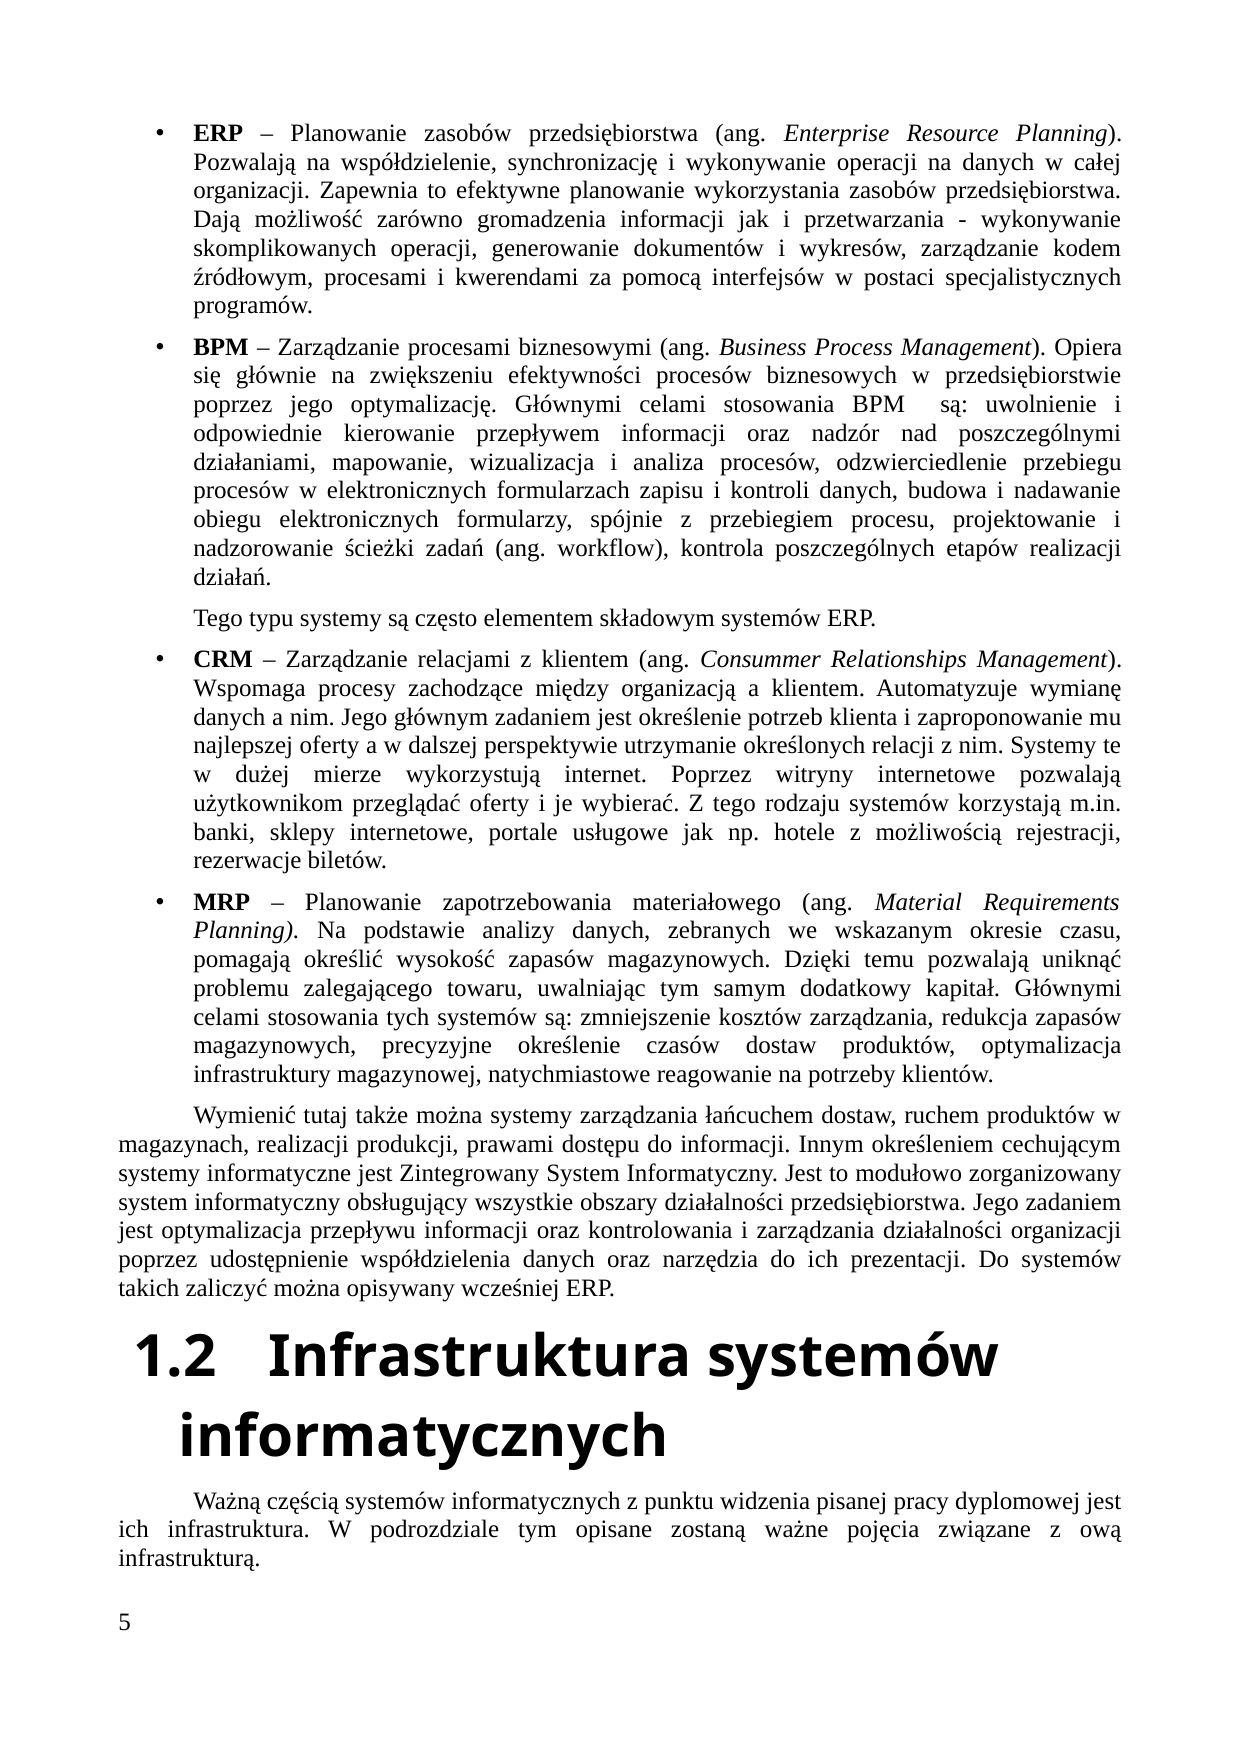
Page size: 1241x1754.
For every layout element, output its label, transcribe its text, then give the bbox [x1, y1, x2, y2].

list BPM – Zarządzanie procesami biznesowymi (ang. Business Process Management). Opiera się głównie na zwiększeniu efektywności procesów biznesowych w przedsiębiorstwie poprzez jego optymalizację. Głównymi celami stosowania BPM są: uwolnienie i odpowiednie kierowanie przepływem informacji oraz nadzór nad poszczególnymi działaniami, mapowanie, wizualizacja i analiza procesów, odzwierciedlenie przebiegu procesów w elektronicznych formularzach zapisu i kontroli danych, budowa i nadawanie obiegu elektronicznych formularzy, spójnie z przebiegiem procesu, projektowanie i nadzorowanie ścieżki zadań (ang. workflow), kontrola poszczególnych etapów realizacji działań. [156, 332, 1122, 591]
text Wymienić tutaj także można systemy zarządzania łańcuchem dostaw, ruchem produktów w magazynach, realizacji produkcji, prawami dostępu do informacji. Innym określeniem cechującym systemy informatyczne jest Zintegrowany System Informatyczny. Jest to modułowo zorganizowany system informatyczny obsługujący wszystkie obszary działalności przedsiębiorstwa. Jego zadaniem jest optymalizacja przepływu informacji oraz kontrolowania i zarządzania działalności organizacji poprzez udostępnienie współdzielenia danych oraz narzędzia do ich prezentacji. Do systemów takich zaliczyć można opisywany wcześniej ERP. [118, 1101, 1122, 1302]
list Tego typu systemy są często elementem składowym systemów ERP. [156, 603, 1122, 632]
subtitle Infrastruktura systemów informatycznych [118, 1314, 1122, 1473]
list ERP – Planowanie zasobów przedsiębiorstwa (ang. Enterprise Resource Planning). Pozwalają na współdzielenie, synchronizację i wykonywanie operacji na danych w całej organizacji. Zapewnia to efektywne planowanie wykorzystania zasobów przedsiębiorstwa. Dają możliwość zarówno gromadzenia informacji jak i przetwarzania - wykonywanie skomplikowanych operacji, generowanie dokumentów i wykresów, zarządzanie kodem źródłowym, procesami i kwerendami za pomocą interfejsów w postaci specjalistycznych programów. [156, 118, 1122, 319]
list CRM – Zarządzanie relacjami z klientem (ang. Consummer Relationships Management). Wspomaga procesy zachodzące między organizacją a klientem. Automatyzuje wymianę danych a nim. Jego głównym zadaniem jest określenie potrzeb klienta i zaproponowanie mu najlepszej oferty a w dalszej perspektywie utrzymanie określonych relacji z nim. Systemy te w dużej mierze wykorzystują internet. Poprzez witryny internetowe pozwalają użytkownikom przeglądać oferty i je wybierać. Z tego rodzaju systemów korzystają m.in. banki, sklepy internetowe, portale usługowe jak np. hotele z możliwością rejestracji, rezerwacje biletów. [156, 644, 1122, 874]
list MRP – Planowanie zapotrzebowania materiałowego (ang. Material Requirements Planning). Na podstawie analizy danych, zebranych we wskazanym okresie czasu, pomagają określić wysokość zapasów magazynowych. Dzięki temu pozwalają uniknąć problemu zalegającego towaru, uwalniając tym samym dodatkowy kapitał. Głównymi celami stosowania tych systemów są: zmniejszenie kosztów zarządzania, redukcja zapasów magazynowych, precyzyjne określenie czasów dostaw produktów, optymalizacja infrastruktury magazynowej, natychmiastowe reagowanie na potrzeby klientów. [156, 887, 1122, 1088]
text Ważną częścią systemów informatycznych z punktu widzenia pisanej pracy dyplomowej jest ich infrastruktura. W podrozdziale tym opisane zostaną ważne pojęcia związane z ową infrastrukturą. [118, 1486, 1122, 1572]
